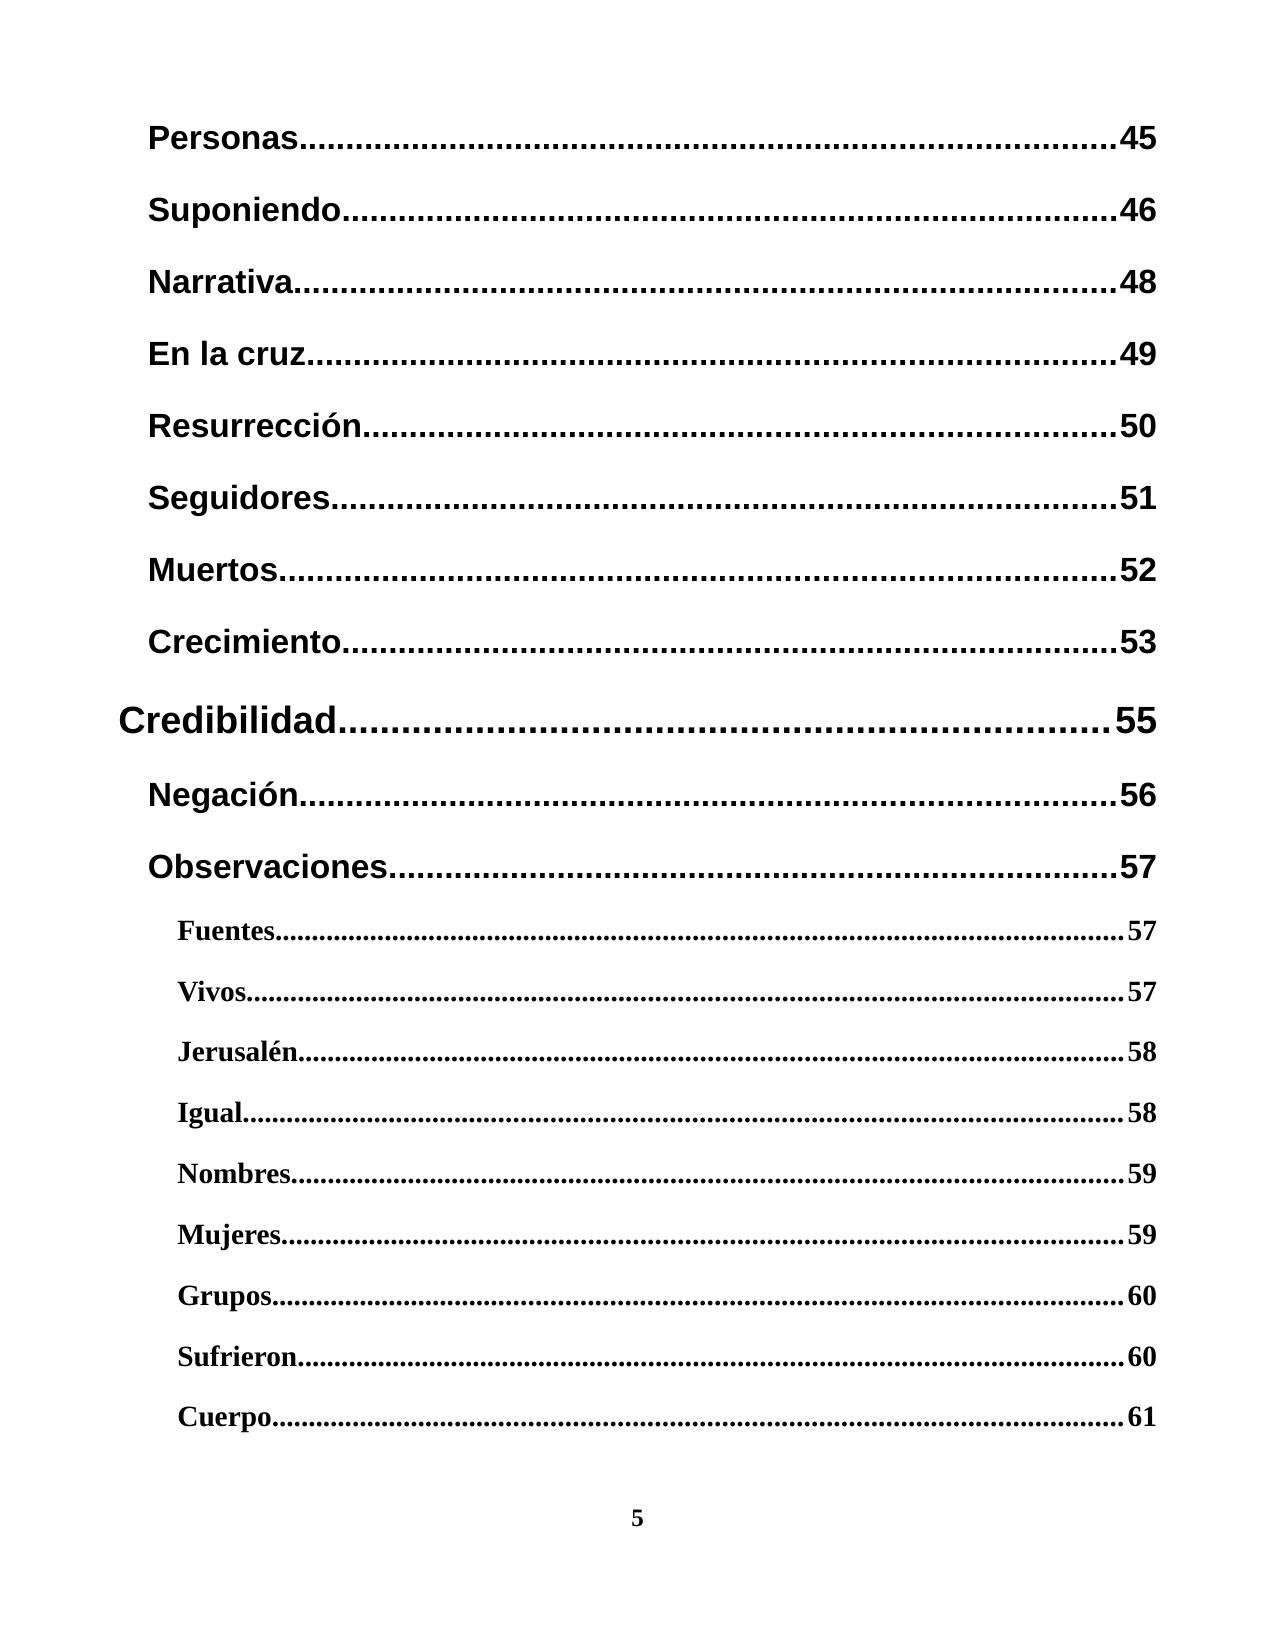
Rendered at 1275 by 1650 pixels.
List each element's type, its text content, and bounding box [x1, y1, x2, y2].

text Sufrieron. 60 [177, 1339, 1157, 1372]
text Narrativa. 48 [148, 262, 1157, 301]
text Jerusalén. 58 [177, 1034, 1157, 1068]
text Observaciones. 57 [148, 847, 1157, 886]
text Vivos. 57 [177, 974, 1157, 1007]
text Credibilidad. 55 [118, 698, 1157, 742]
text En la cruz. 49 [148, 334, 1157, 373]
text Crecimiento. 53 [148, 622, 1157, 661]
text Seguidores. 51 [148, 478, 1157, 517]
text Grupos. 60 [177, 1278, 1157, 1312]
text Personas. 45 [148, 118, 1157, 157]
text Muertos. 52 [148, 550, 1157, 589]
text Negación. 56 [148, 775, 1157, 814]
text Resurrección. 50 [148, 406, 1157, 445]
text Cuerpo. 61 [177, 1399, 1157, 1433]
text Fuentes. 57 [177, 913, 1157, 947]
text Igual. 58 [177, 1095, 1157, 1129]
text Suponiendo. 46 [148, 190, 1157, 229]
text Nombres. 59 [177, 1156, 1157, 1190]
text Mujeres. 59 [177, 1217, 1157, 1251]
